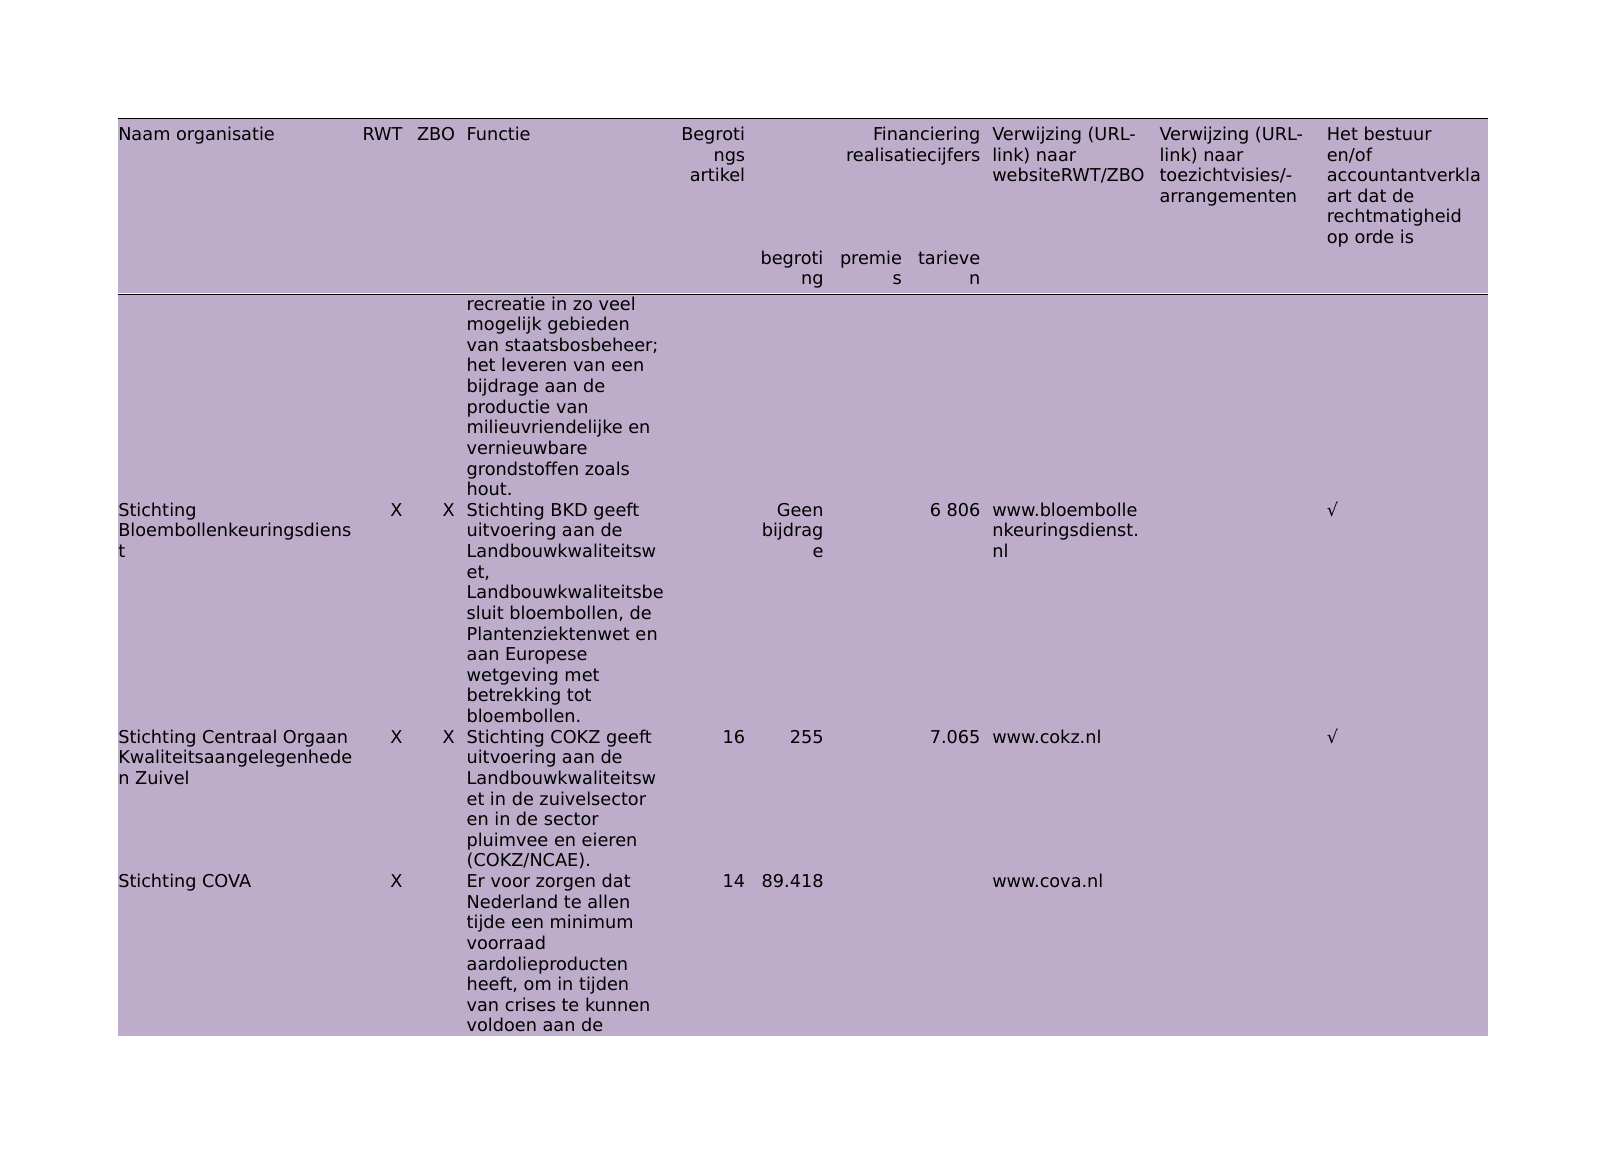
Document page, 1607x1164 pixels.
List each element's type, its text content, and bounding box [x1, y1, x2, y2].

table_cell Stichting BKD geeft uitvoering aan de Landbouwkwaliteitswet, Landbouwkwaliteitsbesluit bloembollen, de Plantenziektenwet en aan Europese wetgeving met betrekking tot bloembollen. [461, 500, 672, 727]
table_cell X [408, 500, 461, 727]
table_cell √ [1321, 727, 1488, 871]
table_cell Stichting Centraal Orgaan Kwaliteitsaangelegenheden Zuivel [118, 727, 356, 871]
table_cell X [356, 500, 408, 727]
table_header Naam organisatie [118, 119, 356, 248]
table_cell 89.418 [751, 871, 829, 1036]
table_header ZBO [408, 119, 461, 248]
table_cell begroting [751, 248, 829, 293]
table_cell [356, 295, 408, 500]
table_cell [118, 248, 356, 293]
table_cell [829, 500, 908, 727]
table_cell X [356, 871, 408, 1036]
table_cell 6 806 [908, 500, 986, 727]
table_header Het bestuur en/of accountantverklaart dat de rechtmatigheid op orde is [1321, 119, 1488, 248]
table_header Verwijzing (URL-link) naar toezichtvisies/-arrangementen [1154, 119, 1321, 248]
table_cell 7.065 [908, 727, 986, 871]
table_cell [118, 295, 356, 500]
table_cell [1154, 295, 1321, 500]
table_cell [356, 248, 408, 293]
table_cell Stichting Bloembollenkeuringsdienst [118, 500, 356, 727]
table_cell [1321, 871, 1488, 1036]
table_cell √ [1321, 500, 1488, 727]
table_cell recreatie in zo veel mogelijk gebieden van staatsbosbeheer; het leveren van een bijdrage aan de productie van milieuvriendelijke en vernieuwbare grondstoffen zoals hout. [461, 295, 672, 500]
table_cell [751, 295, 829, 500]
table_cell [672, 500, 751, 727]
table_cell tarieven [908, 248, 986, 293]
table_cell Stichting COVA [118, 871, 356, 1036]
table_header Financiering realisatiecijfers [751, 119, 986, 248]
table_header Functie [461, 119, 672, 248]
table_cell [1154, 500, 1321, 727]
table_cell 16 [672, 727, 751, 871]
table_cell Stichting COKZ geeft uitvoering aan de Landbouwkwaliteitswet in de zuivelsector en in de sector pluimvee en eieren (COKZ/NCAE). [461, 727, 672, 871]
table_cell 14 [672, 871, 751, 1036]
table_cell [408, 248, 461, 293]
table_cell X [356, 727, 408, 871]
table_cell [829, 727, 908, 871]
table_cell 255 [751, 727, 829, 871]
table_cell [672, 295, 751, 500]
table_cell www.cova.nl [986, 871, 1153, 1036]
table_cell [829, 295, 908, 500]
table_cell [1154, 727, 1321, 871]
table_cell www.cokz.nl [986, 727, 1153, 871]
table_cell premies [829, 248, 908, 293]
table_cell [408, 871, 461, 1036]
table_cell X [408, 727, 461, 871]
table_cell [986, 295, 1153, 500]
table_cell Er voor zorgen dat Nederland te allen tijde een minimum voorraad aardolieproducten heeft, om in tijden van crises te kunnen voldoen aan de [461, 871, 672, 1036]
table_cell [908, 871, 986, 1036]
table_cell www.bloembollenkeuringsdienst.nl [986, 500, 1153, 727]
table_cell [908, 295, 986, 500]
table_cell [408, 295, 461, 500]
table_cell [672, 248, 751, 293]
table_header RWT [356, 119, 408, 248]
table_header Begrotings artikel [672, 119, 751, 248]
table_cell Geen bijdrage [751, 500, 829, 727]
table_cell [829, 871, 908, 1036]
table_header Verwijzing (URL-link) naar websiteRWT/ZBO [986, 119, 1153, 248]
table_cell [461, 248, 672, 293]
table_cell [1321, 248, 1488, 293]
table_cell [1321, 295, 1488, 500]
table_cell [986, 248, 1153, 293]
table_cell [1154, 871, 1321, 1036]
table_cell [1154, 248, 1321, 293]
